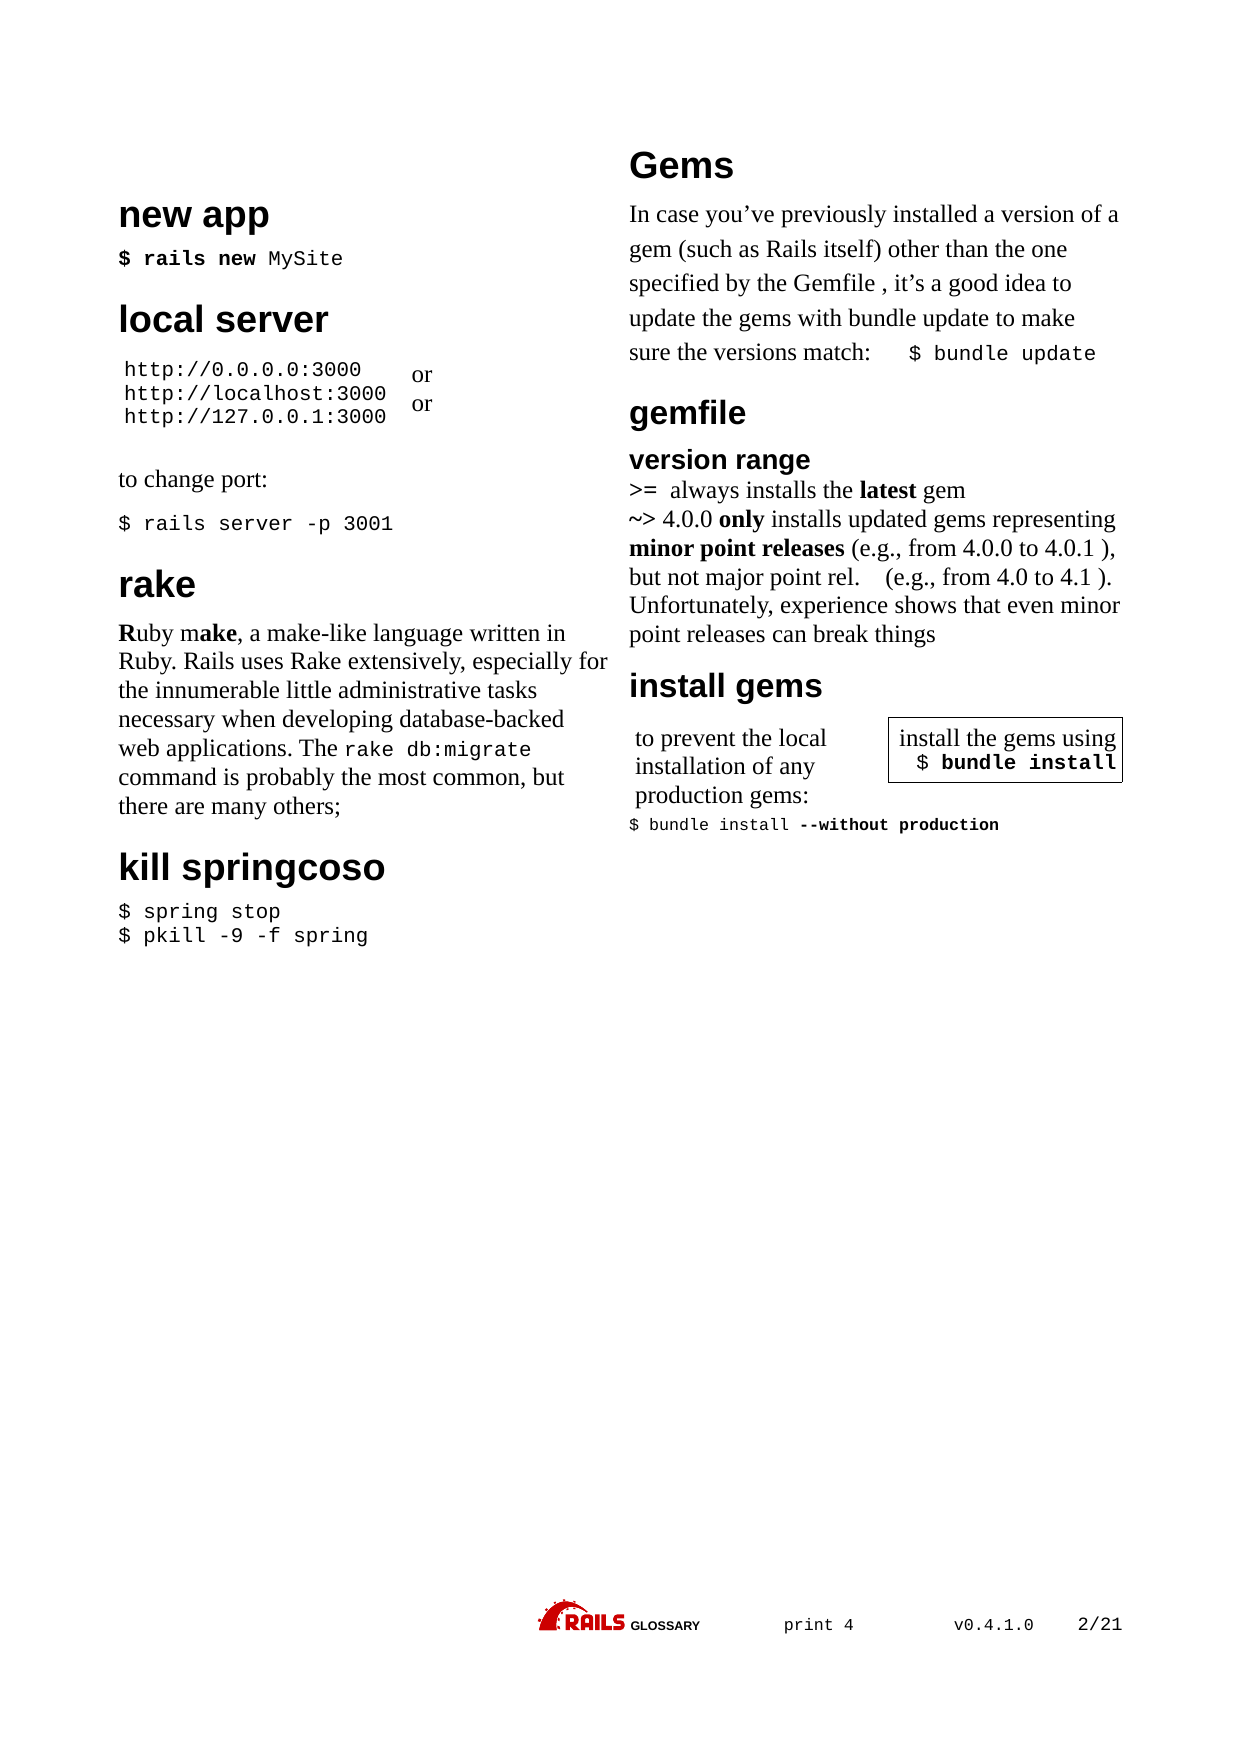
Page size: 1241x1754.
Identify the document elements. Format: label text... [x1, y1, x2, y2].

subtitle version range [629, 444, 1122, 476]
subtitle new app [118, 192, 611, 236]
text $ rails new MySite [118, 248, 611, 272]
table_header or or [406, 353, 611, 436]
text ~> 4.0.0 only installs updated gems representing minor point releases (e.g., from 4.0.0 to 4.0.1 ), but not major point rel. (e.g., from 4.0 to 4.1 ). Unfortunately, experience shows that even minor point releases can break things [629, 504, 1122, 648]
subtitle rake [118, 562, 611, 605]
text $ spring stop [118, 901, 611, 924]
subtitle local server [118, 297, 611, 341]
subtitle Gems [629, 143, 1122, 187]
text $ rails server -p 3001 [118, 513, 611, 537]
text to change port: [118, 464, 611, 493]
text Ruby make, a make-like language written in Ruby. Rails uses Rake extensively, especially for the innumerable little administrative tasks necessary when developing database-backed web applications. The rake db:migrate command is probably the most common, but there are many others; [118, 618, 611, 820]
subtitle kill springcoso [118, 845, 611, 888]
table_header install the gems using $ bundle install [889, 718, 1122, 782]
subtitle install gems [629, 666, 1122, 704]
text In case you’ve previously installed a version of a gem (such as Rails itself) other than the one specified by the Gemfile , it’s a good idea to update the gems with bundle update to make sure the versions match: $ bundle update [629, 199, 1122, 367]
subtitle gemfile [629, 393, 1122, 432]
text $ bundle install --without production [629, 817, 1122, 836]
table_header http://0.0.0.0:3000 http://localhost:3000 http://127.0.0.1:3000 [118, 353, 406, 436]
table_header to prevent the local installation of any production gems: [629, 717, 888, 817]
table_cell [889, 783, 1122, 817]
text >= always installs the latest gem [629, 476, 1122, 504]
text $ pkill -9 -f spring [118, 924, 611, 948]
